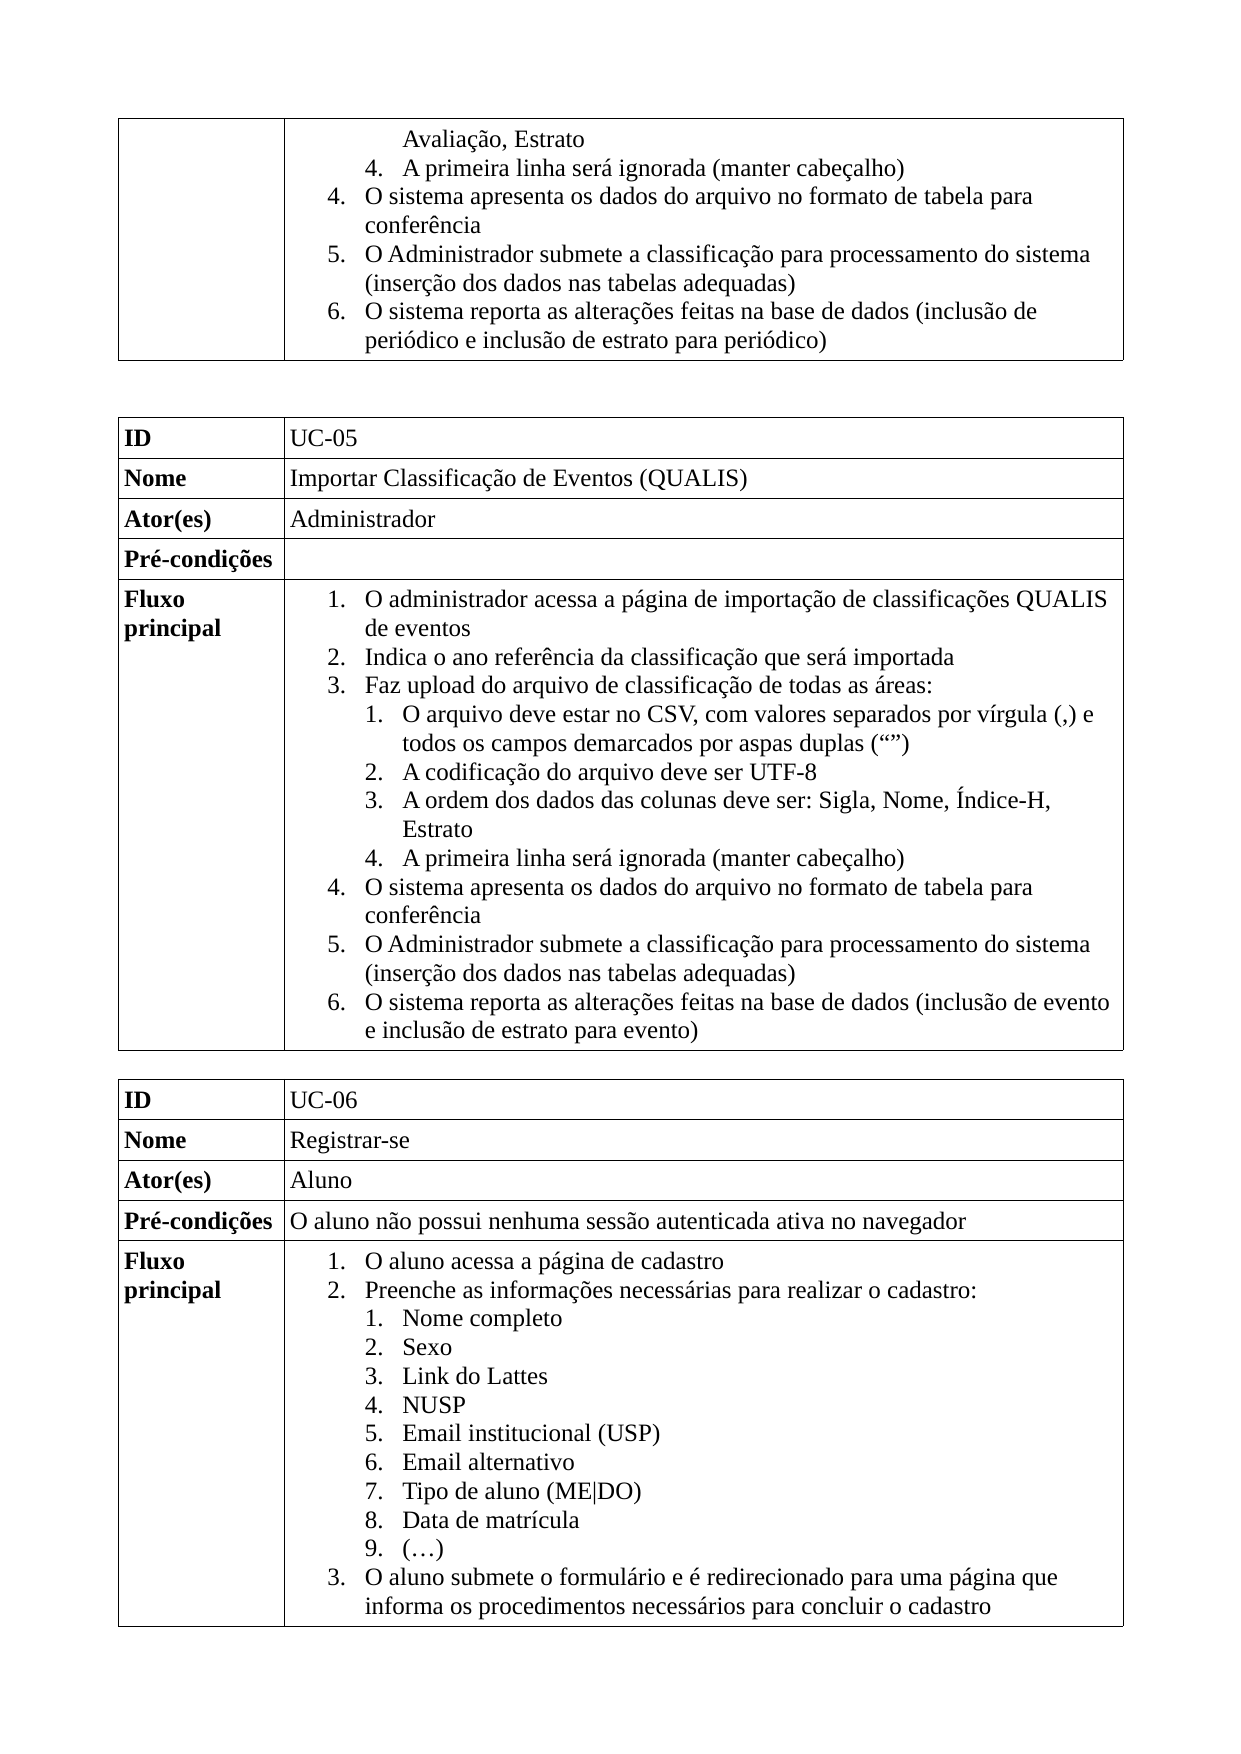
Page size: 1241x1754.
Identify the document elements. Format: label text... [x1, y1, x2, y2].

table_cell Fluxo principal [119, 1241, 284, 1626]
table_cell Nome [119, 1120, 284, 1159]
table_cell Nome [119, 459, 284, 498]
table_header UC-05 [285, 418, 1123, 458]
table_cell Pré-condições [119, 539, 284, 578]
table_cell Administrador [285, 499, 1123, 538]
table_cell Registrar-se [285, 1120, 1123, 1159]
table_header ID [119, 418, 284, 458]
table_cell O aluno acessa a página de cadastro Preenche as informações necessárias para realizar o cadastro: Nome completo Sexo Link do Lattes NUSP Email institucional (USP) Email alternativo Tipo de aluno (ME|DO) Data de matrícula (…) O aluno submete o formulário e é redirecionado para uma página que informa os procedimentos necessários para concluir o cadastro [285, 1241, 1123, 1626]
table_cell Avaliação, Estrato A primeira linha será ignorada (manter cabeçalho) O sistema apresenta os dados do arquivo no formato de tabela para conferência O Administrador submete a classificação para processamento do sistema (inserção dos dados nas tabelas adequadas) O sistema reporta as alterações feitas na base de dados (inclusão de periódico e inclusão de estrato para periódico) [285, 119, 1123, 360]
table_header UC-06 [285, 1080, 1123, 1119]
table_cell [285, 539, 1123, 578]
table_cell Pré-condições [119, 1201, 284, 1240]
table_cell Aluno [285, 1161, 1123, 1200]
table_cell O administrador acessa a página de importação de classificações QUALIS de eventos Indica o ano referência da classificação que será importada Faz upload do arquivo de classificação de todas as áreas: O arquivo deve estar no CSV, com valores separados por vírgula (,) e todos os campos demarcados por aspas duplas (“”) A codificação do arquivo deve ser UTF-8 A ordem dos dados das colunas deve ser: Sigla, Nome, Índice-H, Estrato A primeira linha será ignorada (manter cabeçalho) O sistema apresenta os dados do arquivo no formato de tabela para conferência O Administrador submete a classificação para processamento do sistema (inserção dos dados nas tabelas adequadas) O sistema reporta as alterações feitas na base de dados (inclusão de evento e inclusão de estrato para evento) [285, 580, 1123, 1050]
table_cell [119, 119, 284, 360]
table_cell O aluno não possui nenhuma sessão autenticada ativa no navegador [285, 1201, 1123, 1240]
table_cell Ator(es) [119, 499, 284, 538]
table_cell Importar Classificação de Eventos (QUALIS) [285, 459, 1123, 498]
table_cell Ator(es) [119, 1161, 284, 1200]
table_cell Fluxo principal [119, 580, 284, 1050]
table_header ID [119, 1080, 284, 1119]
